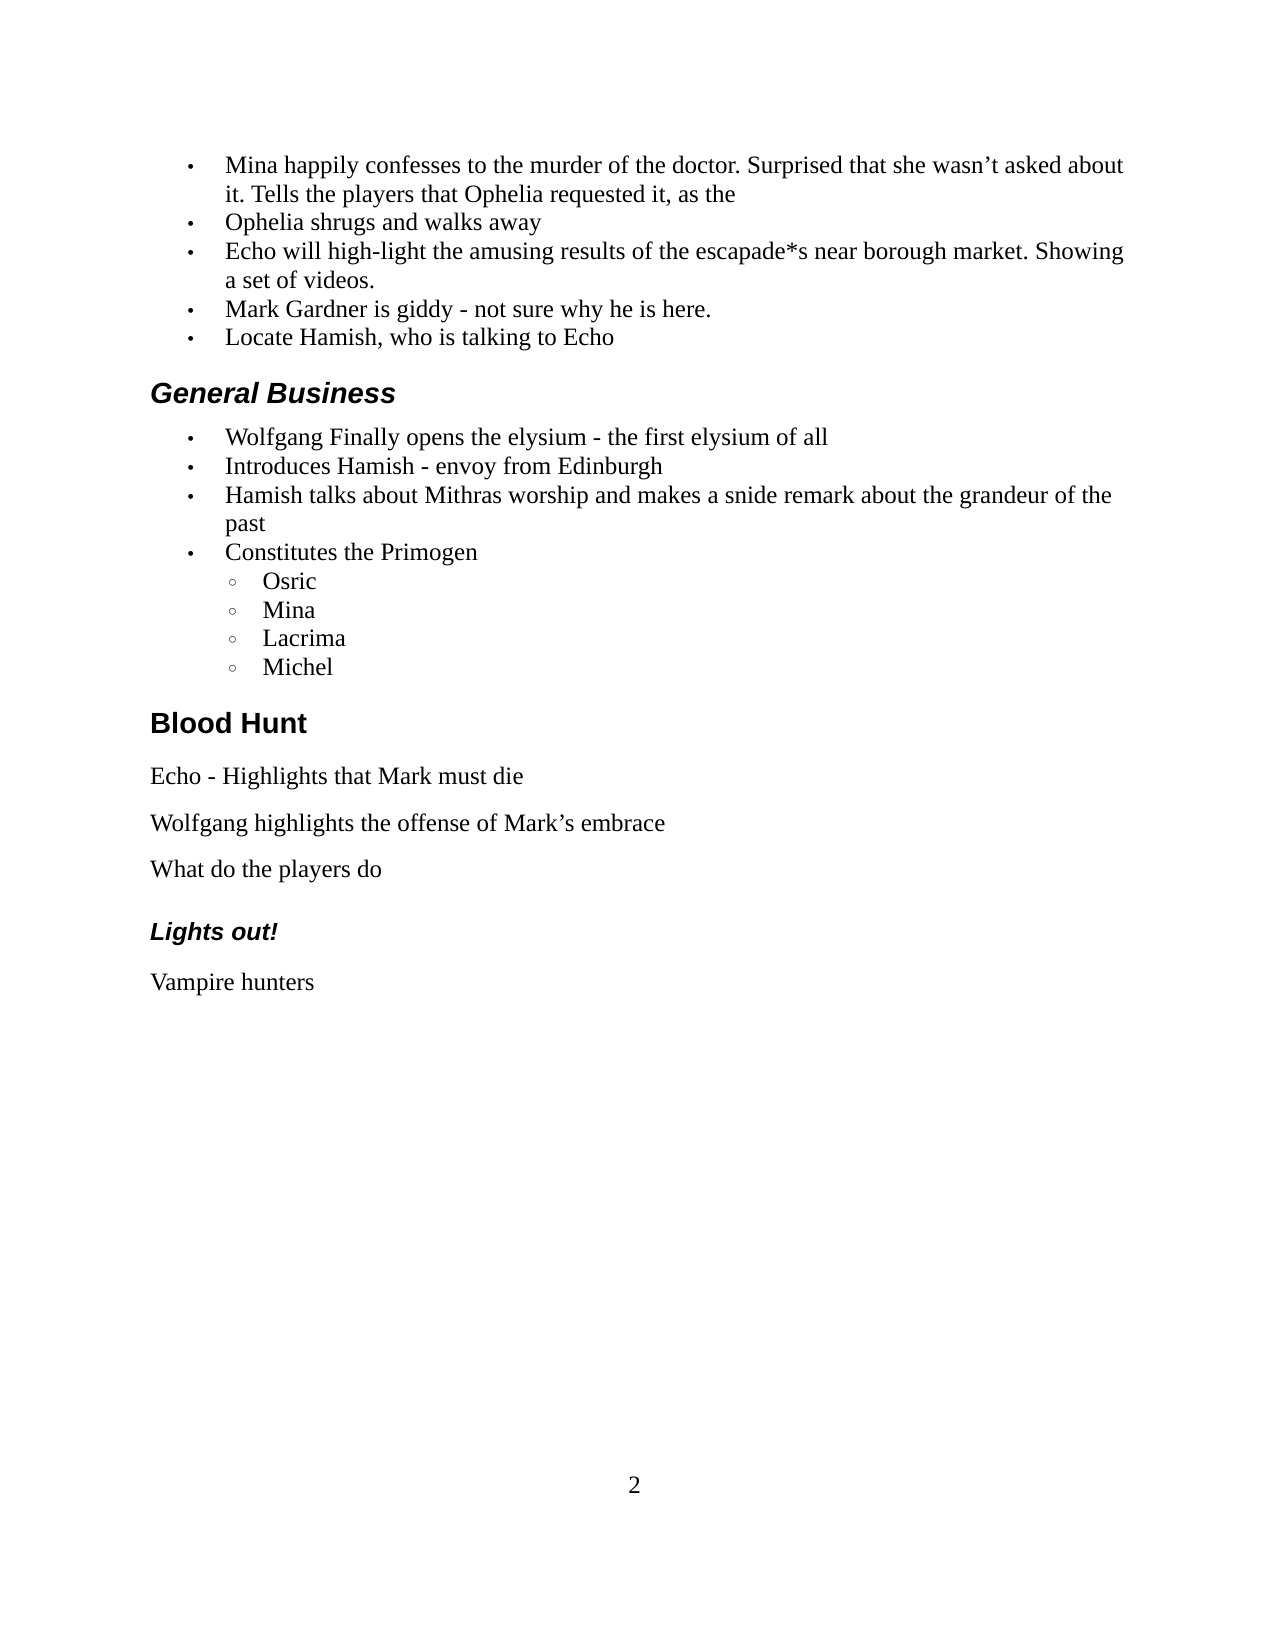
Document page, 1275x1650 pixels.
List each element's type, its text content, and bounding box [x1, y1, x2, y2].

list Locate Hamish, who is talking to Echo [187, 322, 1125, 351]
list Mark Gardner is giddy - not sure why he is here. [187, 294, 1125, 322]
list Wolfgang Finally opens the elysium - the first elysium of all [187, 422, 1125, 451]
list Osric [225, 566, 1125, 595]
text Wolfgang highlights the offense of Mark’s embrace [150, 808, 1125, 836]
subtitle Blood Hunt [150, 706, 1125, 739]
list Ophelia shrugs and walks away [187, 207, 1125, 236]
list Constitutes the Primogen [187, 537, 1125, 566]
list Michel [225, 652, 1125, 681]
list Lacrima [225, 623, 1125, 652]
list Hamish talks about Mithras worship and makes a snide remark about the grandeur of the past [187, 480, 1125, 537]
list Mina happily confesses to the murder of the doctor. Surprised that she wasn’t asked about it. Tells the players that Ophelia requested it, as the [187, 150, 1125, 207]
list Introduces Hamish - envoy from Edinburgh [187, 451, 1125, 480]
subtitle General Business [150, 376, 1125, 410]
text What do the players do [150, 854, 1125, 883]
text Vampire hunters [150, 967, 1125, 996]
subtitle Lights out! [150, 917, 1125, 946]
list Mina [225, 595, 1125, 623]
text Echo - Highlights that Mark must die [150, 761, 1125, 790]
list Echo will high-light the amusing results of the escapade*s near borough market. Showing a set of videos. [187, 236, 1125, 294]
